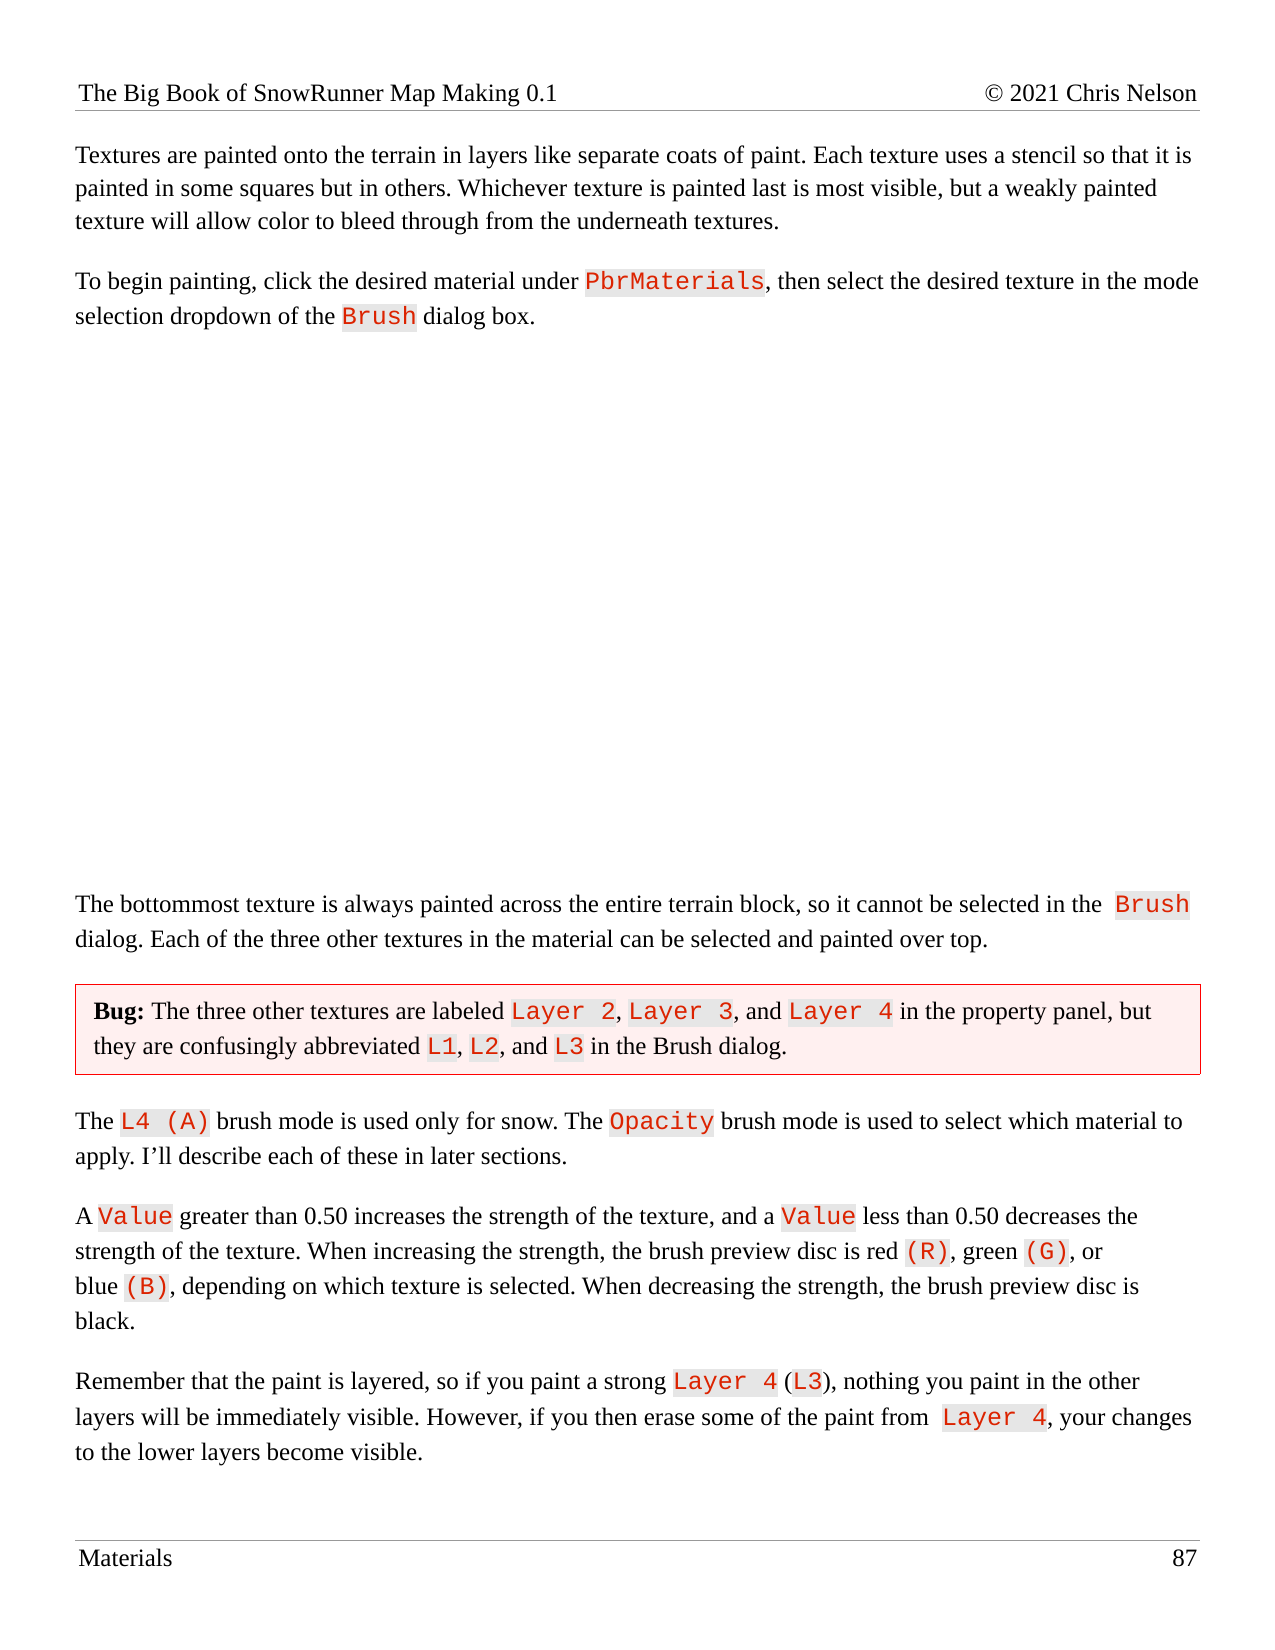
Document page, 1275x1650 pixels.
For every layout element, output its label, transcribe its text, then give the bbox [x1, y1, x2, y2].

list The three other textures are labeled Layer 2, Layer 3, and Layer 4 in the property panel, but they are confusingly abbreviated L1, L2, and L3 in the Brush dialog. [76, 985, 1200, 1074]
text To begin painting, click the desired material under PbrMaterials, then select the desired texture in the mode selection dropdown of the Brush dialog box. [75, 266, 1200, 332]
text The L4 (A) brush mode is used only for snow. The Opacity brush mode is used to select which material to apply. I’ll describe each of these in later sections. [75, 1106, 1200, 1170]
text A Value greater than 0.50 increases the strength of the texture, and a Value less than 0.50 decreases the strength of the texture. When increasing the strength, the brush preview disc is red (R), green (G), or blue (B), depending on which texture is selected. When decreasing the strength, the brush preview disc is black. [75, 1201, 1200, 1335]
text Textures are painted onto the terrain in layers like separate coats of paint. Each texture uses a stencil so that it is painted in some squares but in others. Whichever texture is painted last is most visible, but a weakly painted texture will allow color to bleed through from the underneath textures. [75, 140, 1200, 235]
text Remember that the paint is layered, so if you paint a strong Layer 4 (L3), nothing you paint in the other layers will be immediately visible. However, if you then erase some of the paint from Layer 4, your changes to the lower layers become visible. [75, 1366, 1200, 1465]
text The bottommost texture is always painted across the entire terrain block, so it cannot be selected in the Brush dialog. Each of the three other textures in the material can be selected and painted over top. [75, 889, 1200, 953]
